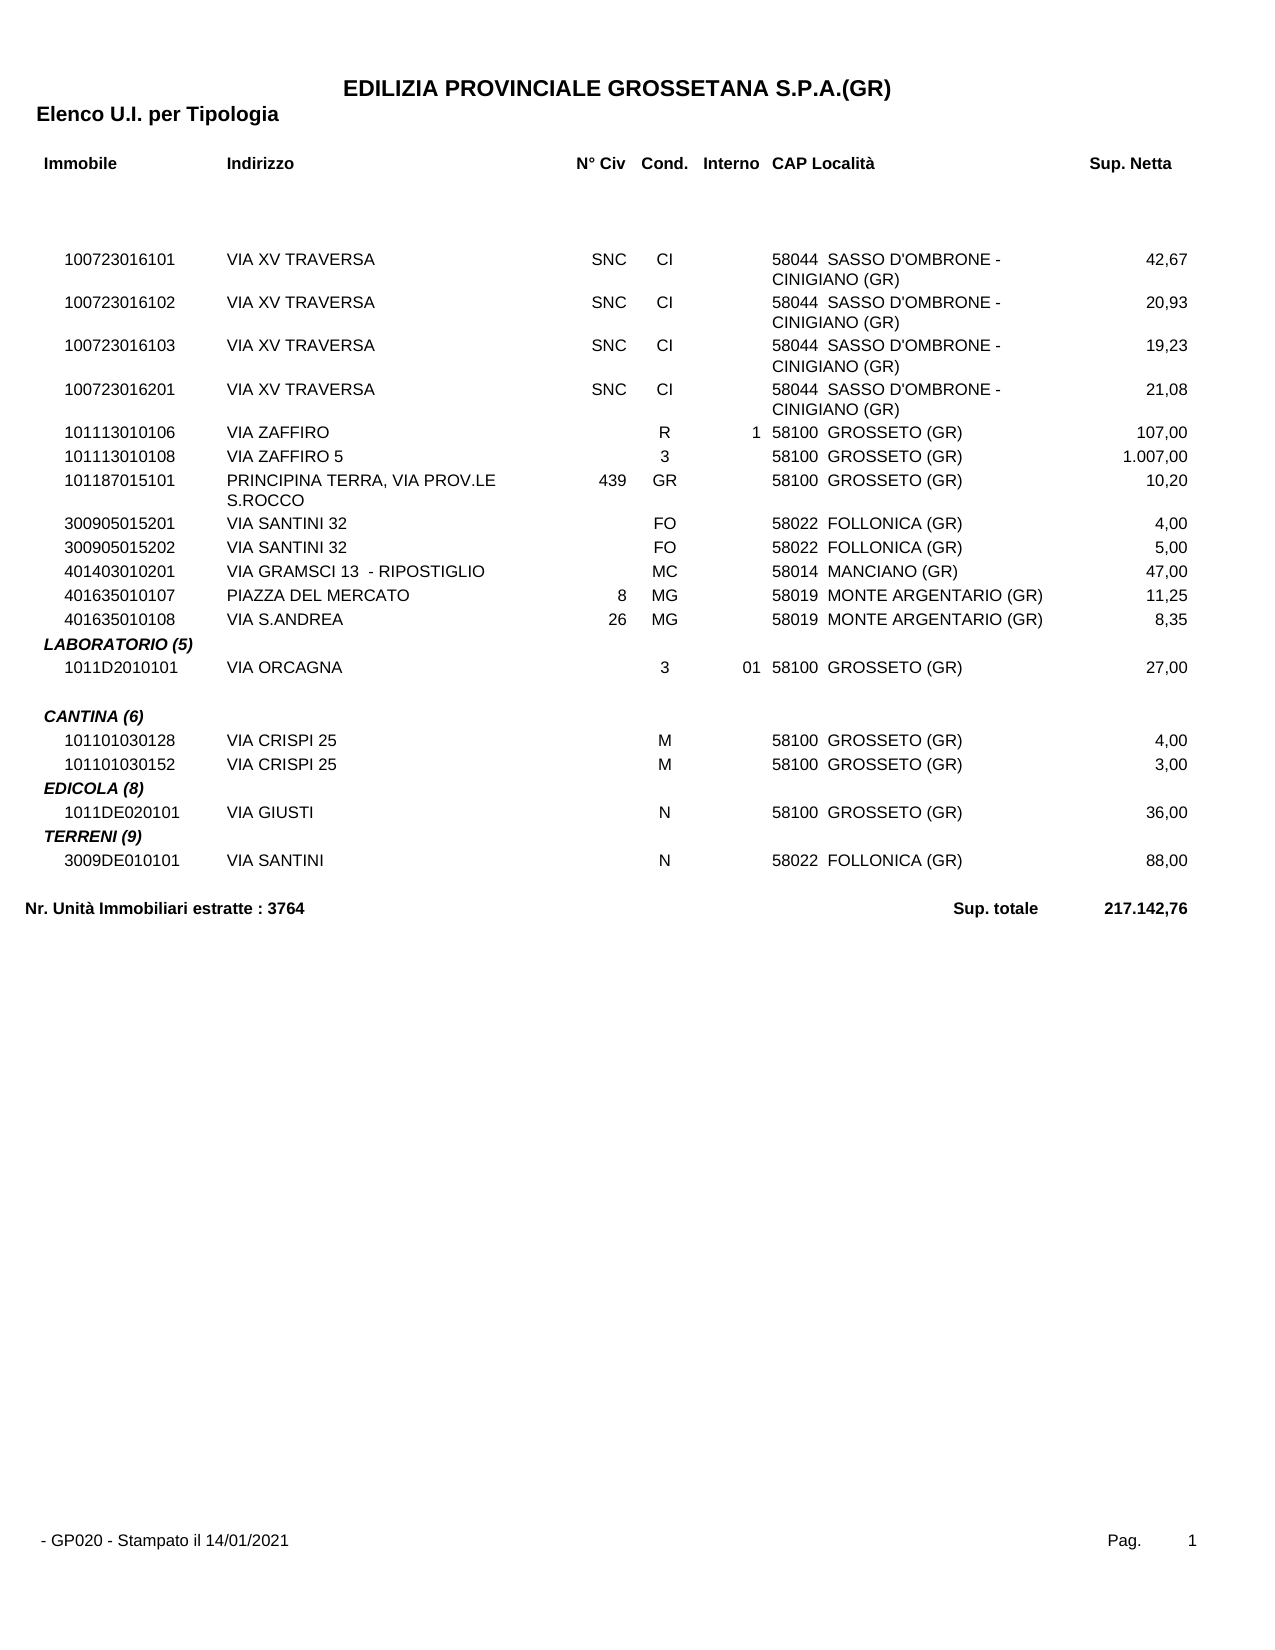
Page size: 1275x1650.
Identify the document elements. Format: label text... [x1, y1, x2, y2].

text LABORATORIO (5) [25, 630, 1250, 654]
text 1011D2010101 VIA ORCAGNA 3 01 58100 GROSSETO (GR) 27,00 [25, 654, 1250, 678]
text S.ROCCO [25, 491, 1250, 510]
text CINIGIANO (GR) [25, 313, 1250, 332]
text Nr. Unità Immobiliari estratte : 3764 Sup. totale 217.142,76 [25, 895, 1250, 919]
text 100723016101 VIA XV TRAVERSA SNC CI 58044 SASSO D'OMBRONE - 42,67 [25, 246, 1250, 270]
text TERRENI (9) [25, 823, 1250, 847]
text 3009DE010101 VIA SANTINI N 58022 FOLLONICA (GR) 88,00 [25, 847, 1250, 871]
text CINIGIANO (GR) [25, 270, 1250, 289]
text CINIGIANO (GR) [25, 356, 1250, 376]
text CANTINA (6) [25, 703, 1250, 727]
text EDICOLA (8) [25, 775, 1250, 799]
text 101101030152 VIA CRISPI 25 M 58100 GROSSETO (GR) 3,00 [25, 751, 1250, 775]
text 101101030128 VIA CRISPI 25 M 58100 GROSSETO (GR) 4,00 [25, 727, 1250, 751]
text 300905015201 VIA SANTINI 32 FO 58022 FOLLONICA (GR) 4,00 [25, 510, 1250, 534]
text 401635010108 VIA S.ANDREA 26 MG 58019 MONTE ARGENTARIO (GR) 8,35 [25, 606, 1250, 630]
text 401635010107 PIAZZA DEL MERCATO 8 MG 58019 MONTE ARGENTARIO (GR) 11,25 [25, 582, 1250, 606]
text 101113010108 VIA ZAFFIRO 5 3 58100 GROSSETO (GR) 1.007,00 [25, 443, 1250, 467]
text 100723016201 VIA XV TRAVERSA SNC CI 58044 SASSO D'OMBRONE - 21,08 [25, 376, 1250, 399]
text 100723016103 VIA XV TRAVERSA SNC CI 58044 SASSO D'OMBRONE - 19,23 [25, 332, 1250, 356]
text CINIGIANO (GR) [25, 399, 1250, 419]
text 100723016102 VIA XV TRAVERSA SNC CI 58044 SASSO D'OMBRONE - 20,93 [25, 289, 1250, 313]
text 101187015101 PRINCIPINA TERRA, VIA PROV.LE 439 GR 58100 GROSSETO (GR) 10,20 [25, 467, 1250, 491]
text 401403010201 VIA GRAMSCI 13 - RIPOSTIGLIO MC 58014 MANCIANO (GR) 47,00 [25, 558, 1250, 582]
text 101113010106 VIA ZAFFIRO R 1 58100 GROSSETO (GR) 107,00 [25, 419, 1250, 443]
text 1011DE020101 VIA GIUSTI N 58100 GROSSETO (GR) 36,00 [25, 799, 1250, 823]
text 300905015202 VIA SANTINI 32 FO 58022 FOLLONICA (GR) 5,00 [25, 534, 1250, 558]
